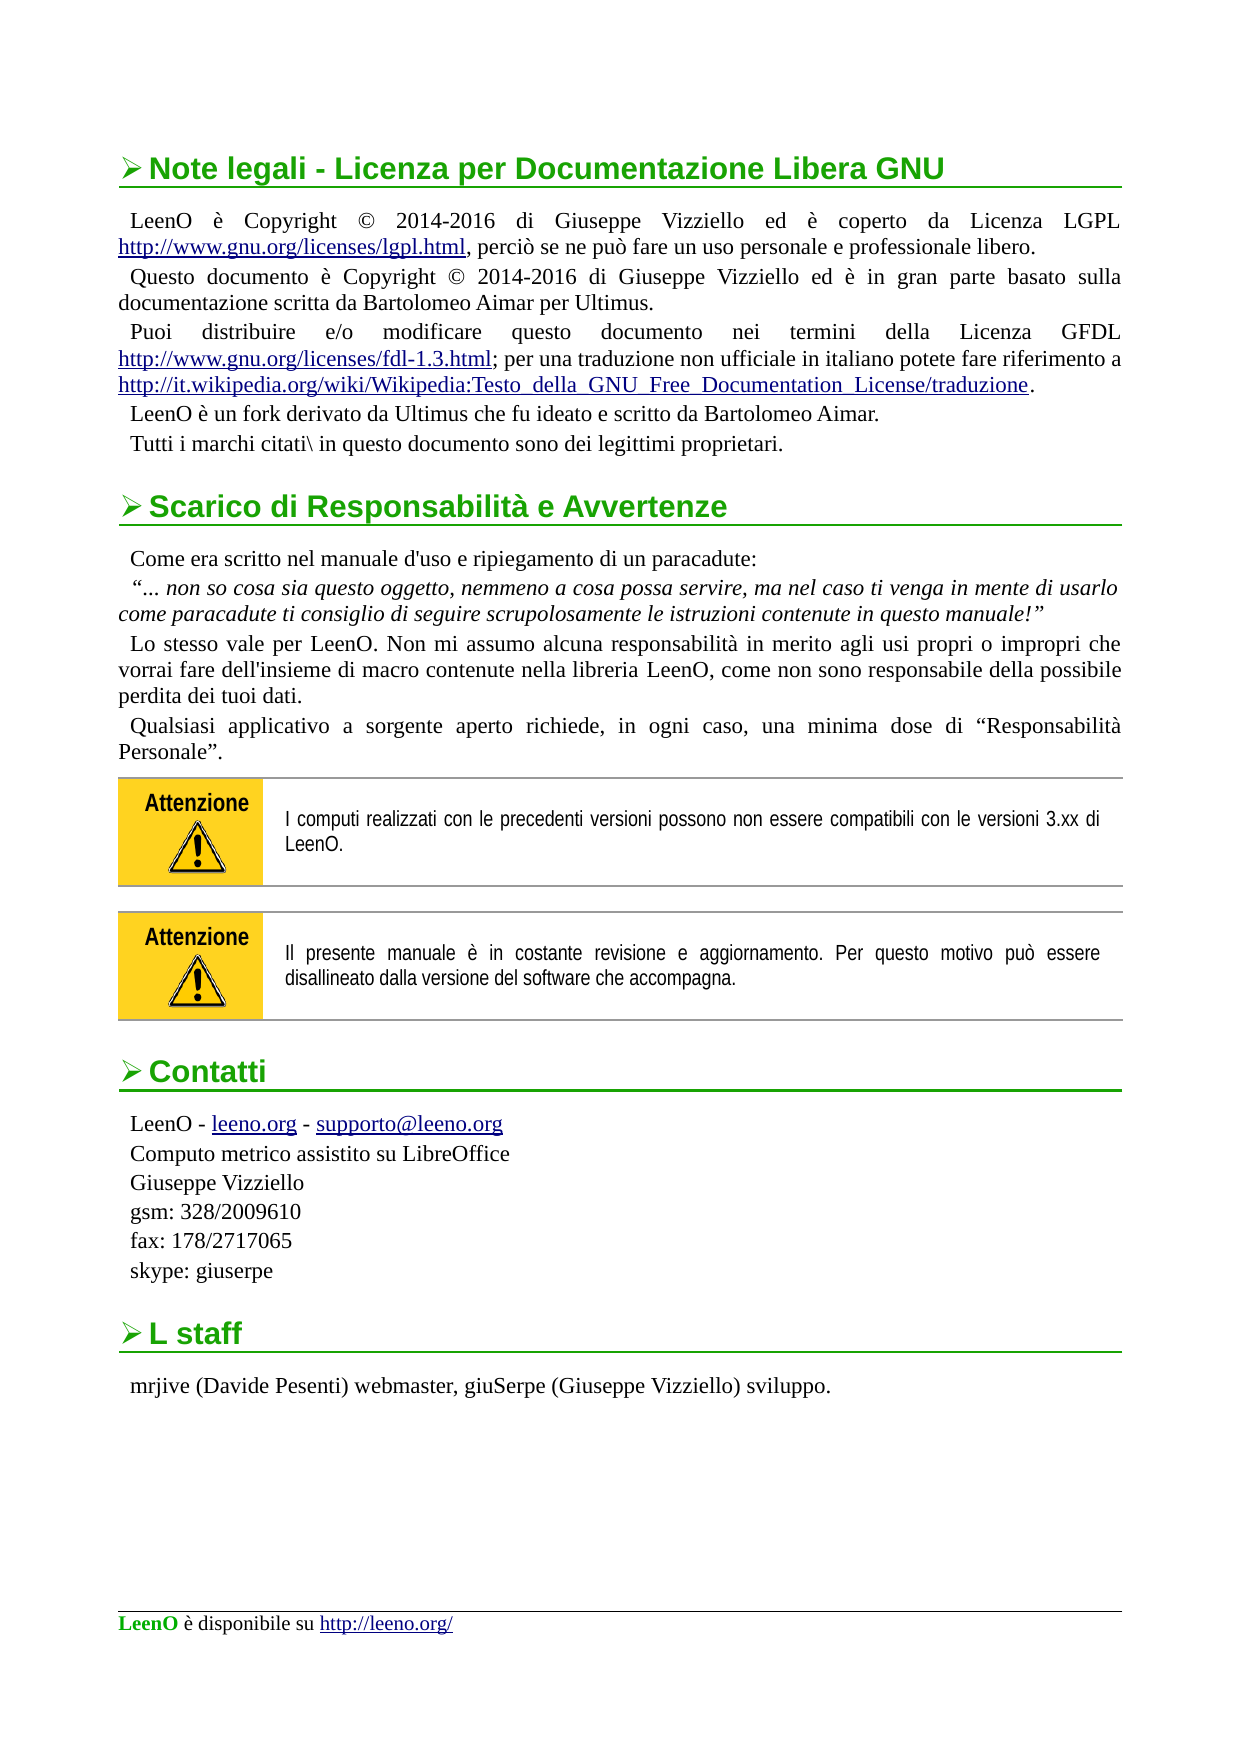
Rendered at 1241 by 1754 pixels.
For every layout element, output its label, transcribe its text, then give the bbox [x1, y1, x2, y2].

text mrjive (Davide Pesenti) webmaster, giuSerpe (Giuseppe Vizziello) sviluppo. [118, 1372, 1122, 1398]
text fax: 178/2717065 [118, 1227, 1122, 1254]
table_header Attenzione [118, 913, 263, 1019]
text Come era scritto nel manuale d'uso e ripiegamento di un paracadute: [118, 545, 1122, 571]
subtitle Scarico di Responsabilità e Avvertenze [119, 488, 1122, 524]
table_header Attenzione [118, 779, 263, 885]
picture [164, 950, 229, 1011]
subtitle Note legali - Licenza per Documentazione Libera GNU [119, 150, 1122, 186]
text Computo metrico assistito su LibreOffice [118, 1140, 1122, 1166]
text Qualsiasi applicativo a sorgente aperto richiede, in ogni caso, una minima dose di “Responsabilità Personale”. [118, 712, 1122, 764]
table_header Il presente manuale è in costante revisione e aggiornamento. Per questo motivo può essere disallineato dalla versione del software che accompagna. [264, 913, 1122, 1019]
subtitle Contatti [119, 1053, 1122, 1089]
table_header I computi realizzati con le precedenti versioni possono non essere compatibili con le versioni 3.xx di LeenO. [264, 779, 1122, 885]
subtitle L staff [119, 1315, 1122, 1351]
text gsm: 328/2009610 [118, 1198, 1122, 1224]
text LeenO è un fork derivato da Ultimus che fu ideato e scritto da Bartolomeo Aimar. [118, 400, 1122, 427]
text Questo documento è Copyright © 2014-2016 di Giuseppe Vizziello ed è in gran parte basato sulla documentazione scritta da Bartolomeo Aimar per Ultimus. [118, 263, 1122, 315]
text Puoi distribuire e/o modificare questo documento nei termini della Licenza GFDL http://www.gnu.org/licenses/fdl-1.3.html; per una traduzione non ufficiale in italiano potete fare riferimento a http://it.wikipedia.org/wiki/Wikipedia:Testo_della_GNU_Free_Documentation_License/traduzione. [118, 318, 1122, 397]
text skype: giuserpe [118, 1257, 1122, 1283]
text LeenO è Copyright © 2014-2016 di Giuseppe Vizziello ed è coperto da Licenza LGPL http://www.gnu.org/licenses/lgpl.html, perciò se ne può fare un uso personale e professionale libero. [118, 207, 1122, 260]
text Giuseppe Vizziello [118, 1169, 1122, 1195]
text Lo stesso vale per LeenO. Non mi assumo alcuna responsabilità in merito agli usi propri o impropri che vorrai fare dell'insieme di macro contenute nella libreria LeenO, come non sono responsabile della possibile perdita dei tuoi dati. [118, 630, 1122, 709]
text “... non so cosa sia questo oggetto, nemmeno a cosa possa servire, ma nel caso ti venga in mente di usarlo come paracadute ti consiglio di seguire scrupolosamente le istruzioni contenute in questo manuale!” [118, 574, 1122, 627]
text Tutti i marchi citati\ in questo documento sono dei legittimi proprietari. [118, 429, 1122, 456]
picture [164, 816, 229, 877]
text LeenO - leeno.org - supporto@leeno.org [118, 1110, 1122, 1137]
